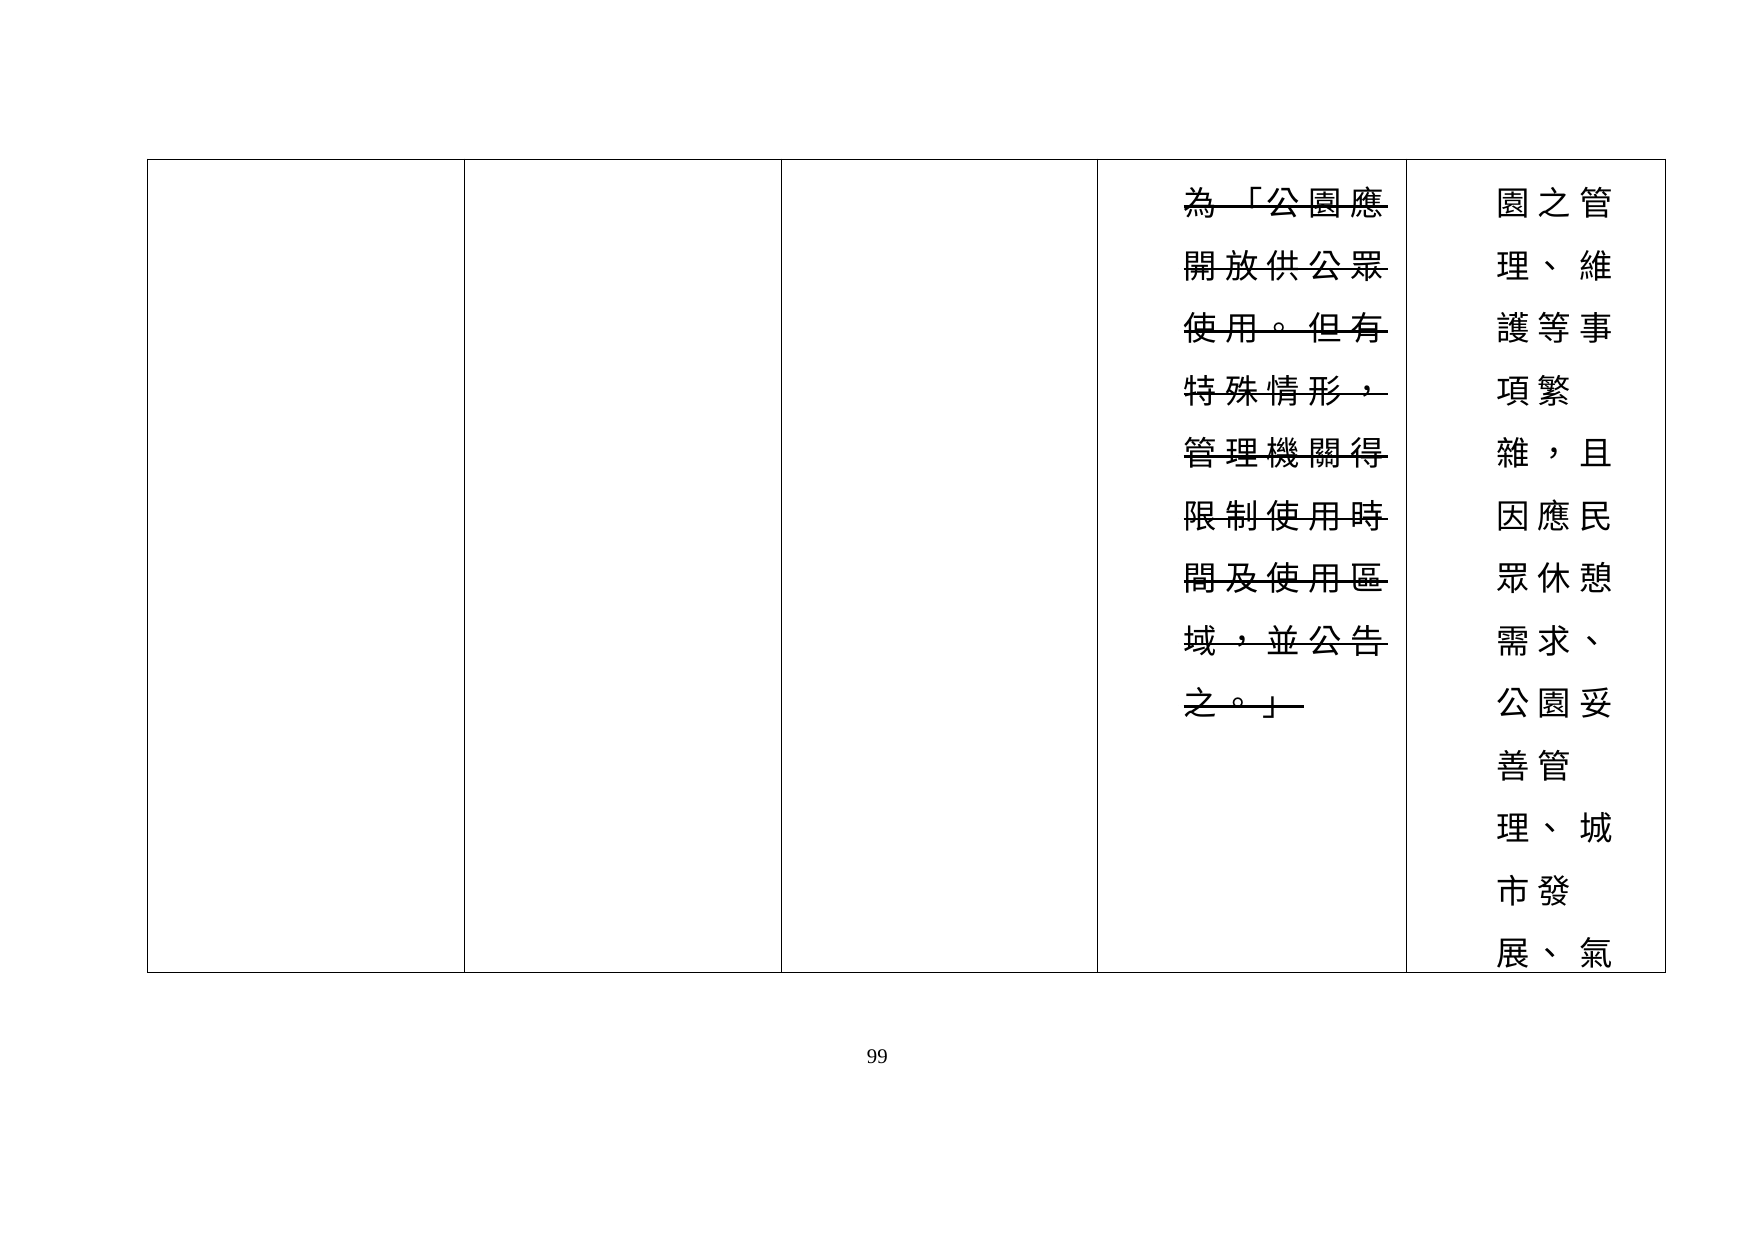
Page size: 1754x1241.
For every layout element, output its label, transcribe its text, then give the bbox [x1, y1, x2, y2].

table_cell [148, 160, 464, 972]
table_cell 為「公園應開放供公眾使用。但有特殊情形，管理機關得限制使用時間及使用區域，並公告之。」 [1098, 160, 1406, 972]
table_cell [782, 160, 1097, 972]
table_cell [465, 160, 781, 972]
table_cell 園之管理、維護等事項繁雜，且因應民眾休憩需求、公園妥善管理、城市發展、氣 [1407, 160, 1665, 972]
